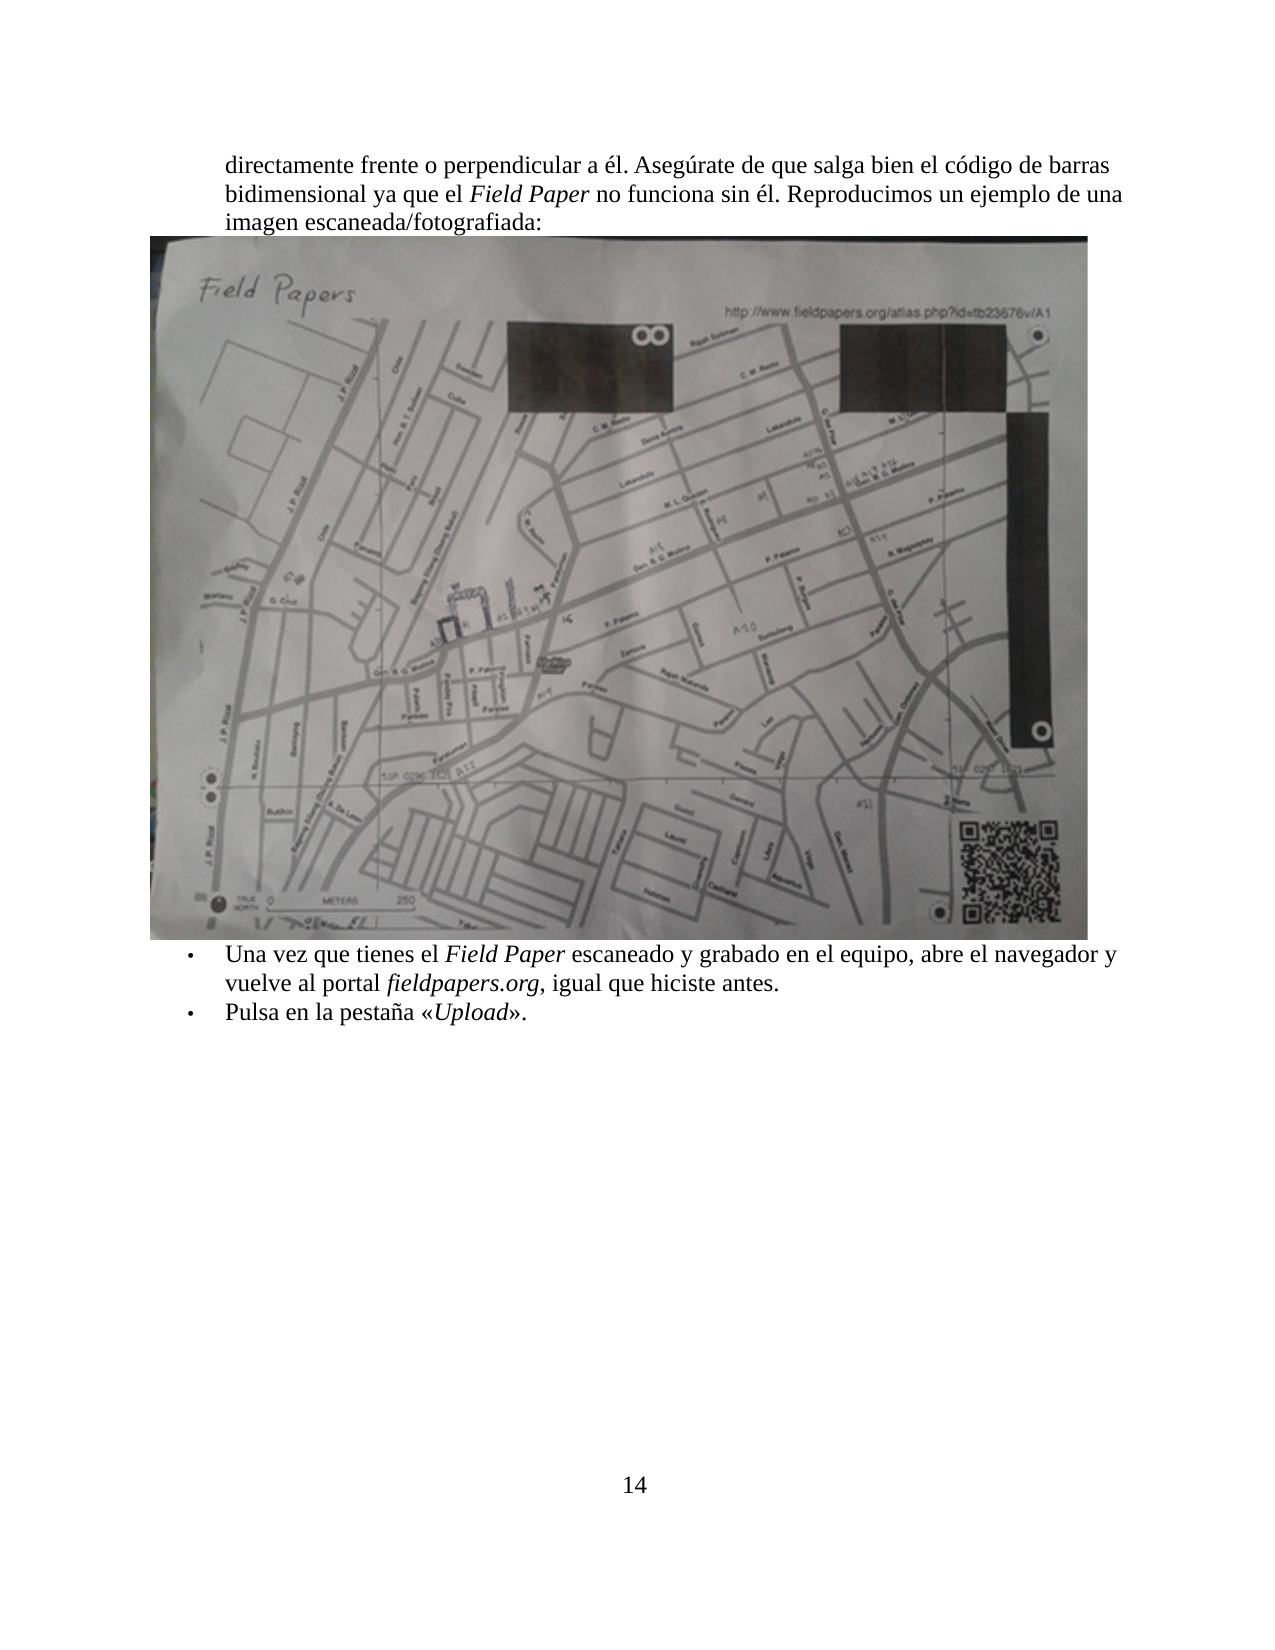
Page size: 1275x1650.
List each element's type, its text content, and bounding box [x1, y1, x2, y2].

picture [150, 236, 1088, 940]
list Una vez que tienes el Field Paper escaneado y grabado en el equipo, abre el navegador y vuelve al portal fieldpapers.org, igual que hiciste antes. [187, 939, 1125, 997]
list Pulsa en la pestaña «Upload». [187, 997, 1125, 1026]
list directamente frente o perpendicular a él. Asegúrate de que salga bien el código de barras bidimensional ya que el Field Paper no funciona sin él. Reproducimos un ejemplo de una imagen escaneada/fotografiada: [187, 150, 1125, 236]
